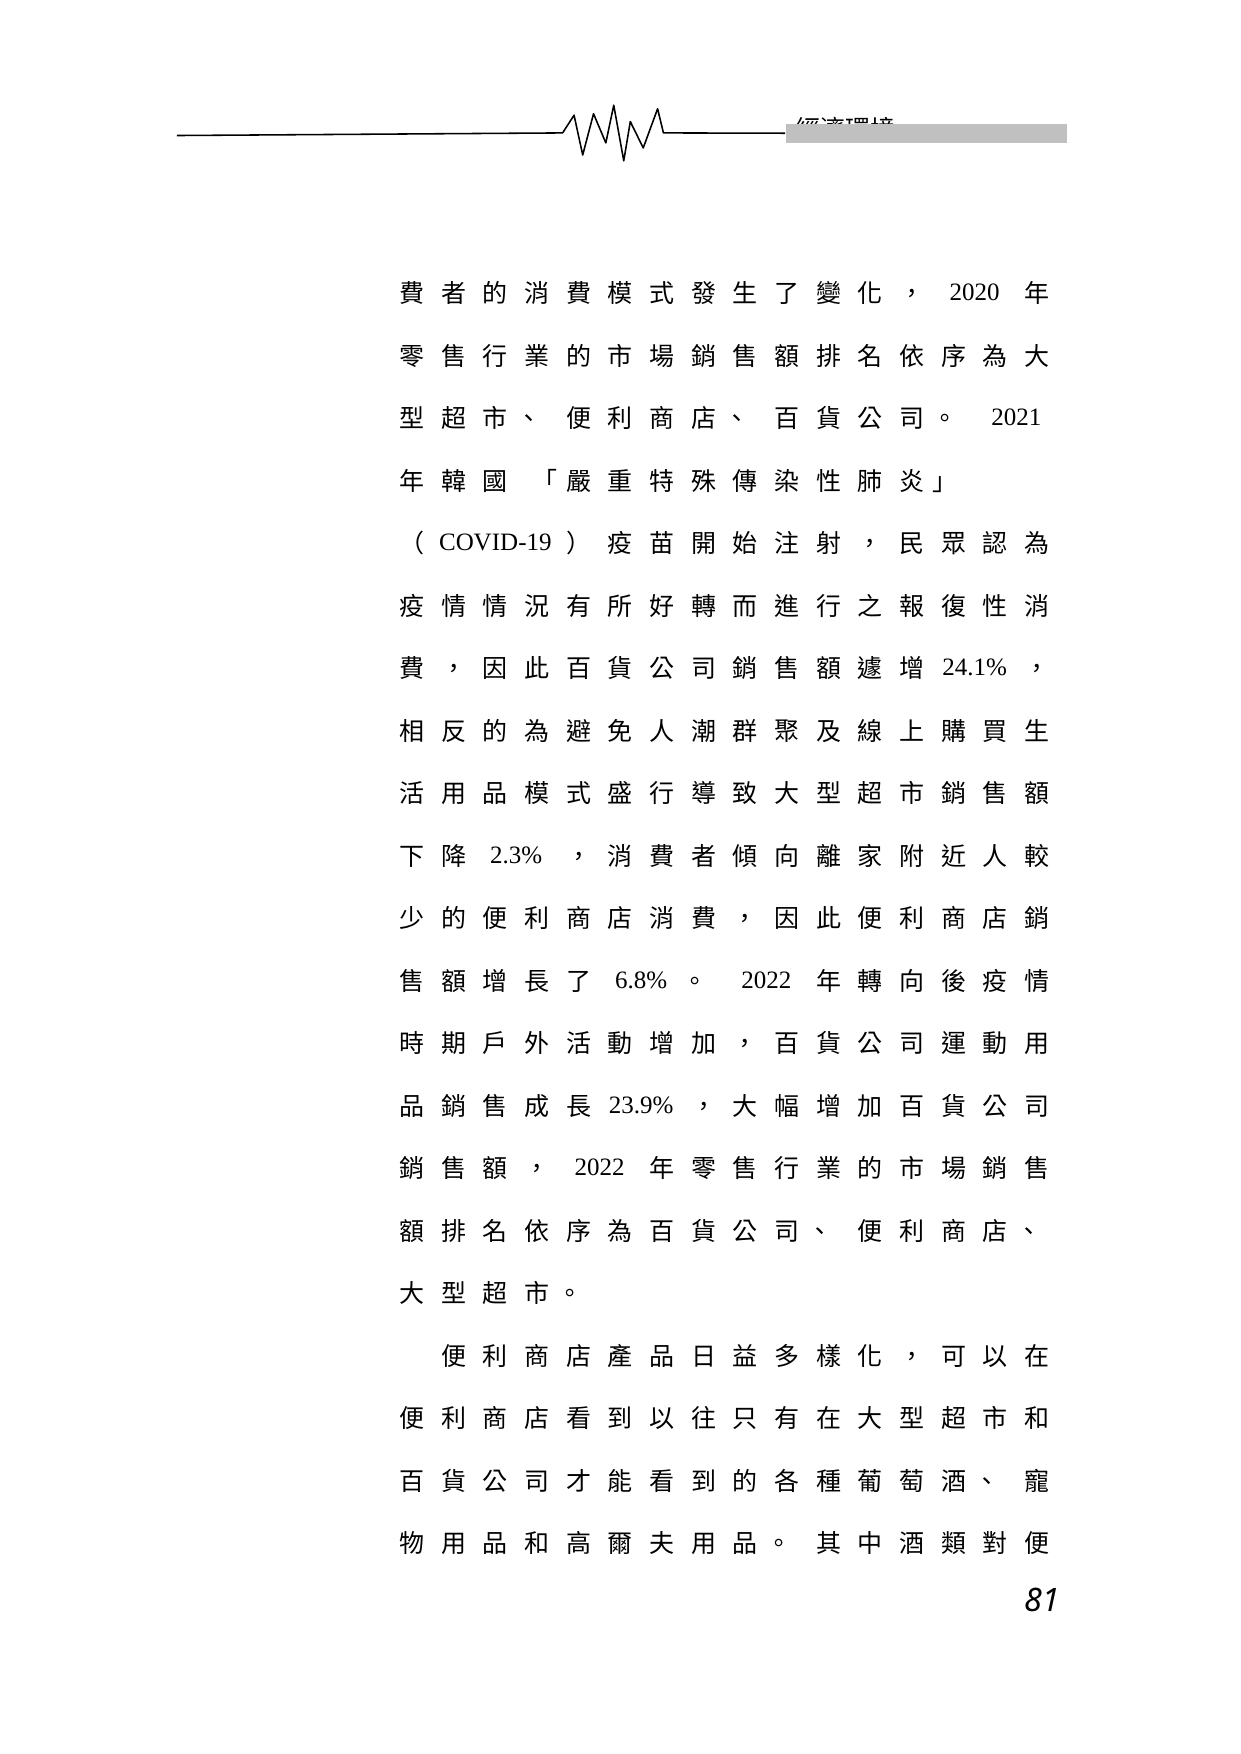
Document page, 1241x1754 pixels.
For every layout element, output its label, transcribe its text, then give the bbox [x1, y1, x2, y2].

text 便利商店產品日益多樣化，可以在便利商店看到以往只有在大型超市和百貨公司才能看到的各種葡萄酒、寵物用品和高爾夫用品。其中酒類對便 [367, 1313, 1058, 1563]
text 費者的消費模式發生了變化，2020年零售行業的市場銷售額排名依序為大型超市、便利商店、百貨公司。2021年韓國「嚴重特殊傳染性肺炎」（COVID-19）疫苗開始注射，民眾認為疫情情況有所好轉而進行之報復性消費，因此百貨公司銷售額遽增24.1%，相反的為避免人潮群聚及線上購買生活用品模式盛行導致大型超市銷售額下降2.3%，消費者傾向離家附近人較少的便利商店消費，因此便利商店銷售額增長了6.8%。2022年轉向後疫情時期戶外活動增加，百貨公司運動用品銷售成長23.9%，大幅增加百貨公司銷售額，2022年零售行業的市場銷售額排名依序為百貨公司、便利商店、大型超市。 [367, 250, 1058, 1313]
